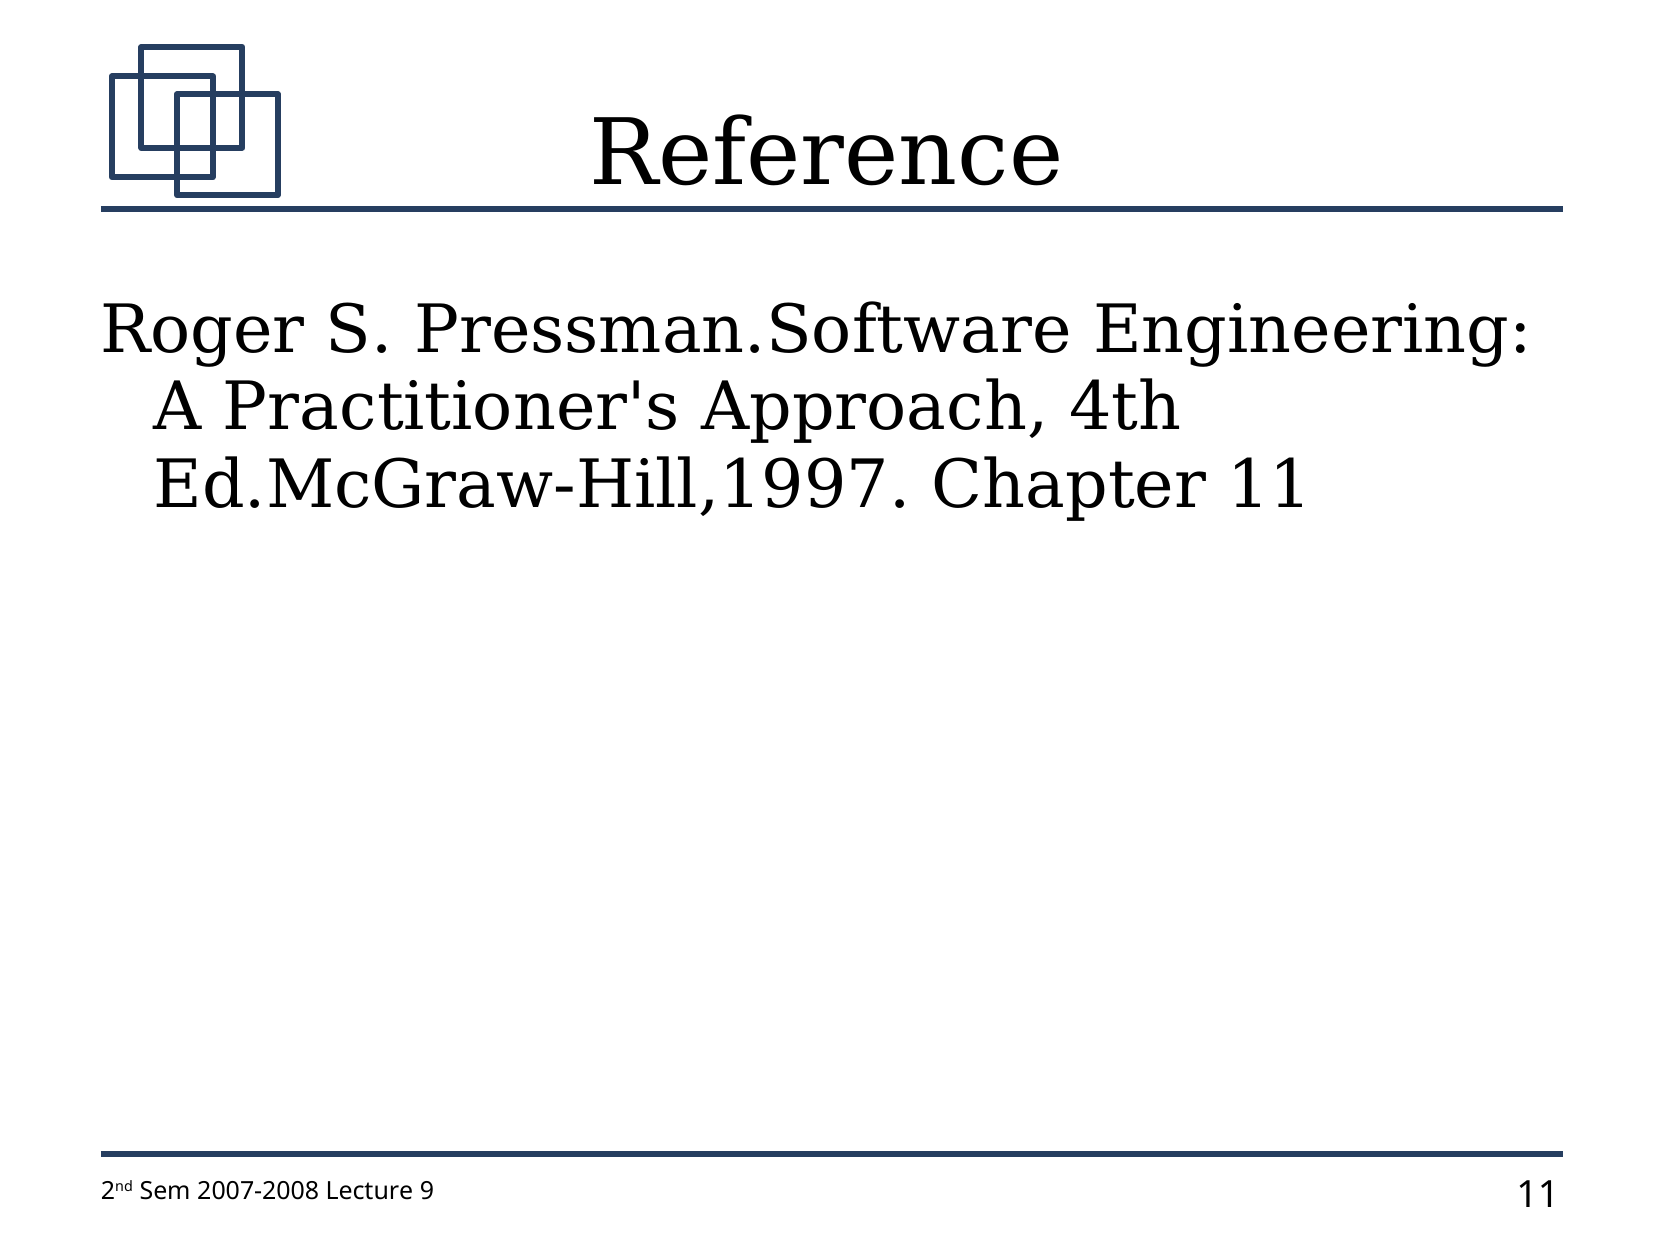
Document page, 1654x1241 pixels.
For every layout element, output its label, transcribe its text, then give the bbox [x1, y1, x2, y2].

list Roger S. Pressman.Software Engineering: A Practitioner's Approach, 4th Ed.McGraw-Hill,1997. Chapter 11 [82, 290, 1571, 1109]
title Reference [82, 49, 1571, 257]
